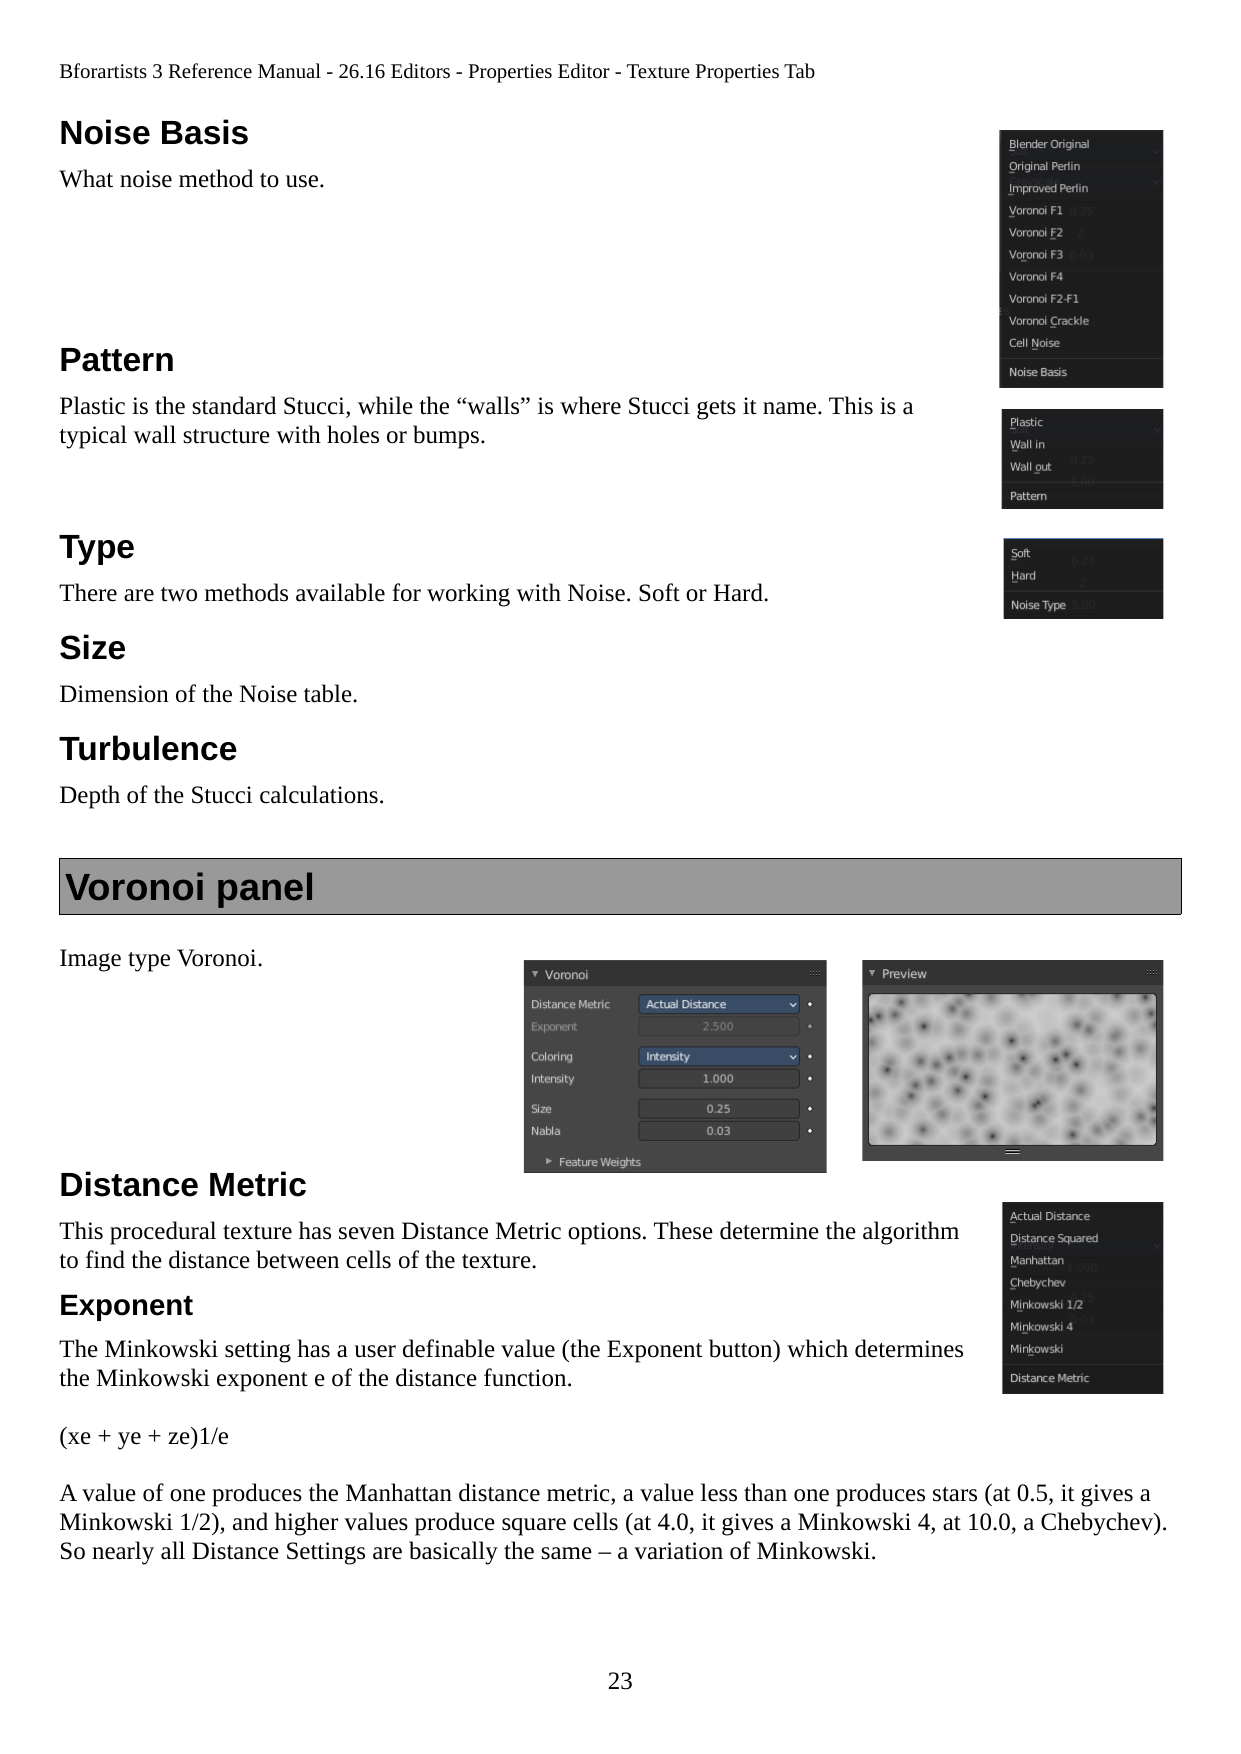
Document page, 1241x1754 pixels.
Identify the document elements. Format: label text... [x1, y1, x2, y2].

text Dimension of the Noise table. [59, 679, 1181, 708]
table_header Voronoi panel [60, 859, 1181, 914]
text Depth of the Stucci calculations. [59, 780, 1181, 808]
text This procedural texture has seven Distance Metric options. These determine the algorithm to find the distance between cells of the texture. [59, 1216, 1002, 1274]
subtitle Noise Basis [59, 113, 1181, 151]
picture [523, 960, 827, 1173]
picture [1001, 409, 1164, 509]
subtitle Type [59, 527, 1181, 566]
text There are two methods available for working with Noise. Soft or Hard. [59, 578, 1003, 607]
text (xe + ye + ze)1/e [59, 1421, 1181, 1449]
picture [1002, 1202, 1164, 1394]
picture [1003, 538, 1164, 619]
subtitle [1164, 1288, 1181, 1322]
text Plastic is the standard Stucci, while the “walls” is where Stucci gets it name. This is a typical wall structure with holes or bumps. [59, 391, 1181, 449]
subtitle Pattern [59, 340, 999, 379]
subtitle Distance Metric [59, 1165, 1181, 1204]
picture [999, 130, 1164, 388]
subtitle Size [59, 628, 1181, 667]
picture [862, 960, 1164, 1161]
subtitle [1164, 340, 1181, 379]
text What noise method to use. [59, 164, 999, 192]
text The Minkowski setting has a user definable value (the Exponent button) which determines the Minkowski exponent e of the distance function. [59, 1334, 1002, 1392]
subtitle Exponent [59, 1288, 1002, 1322]
text A value of one produces the Manhattan distance metric, a value less than one produces stars (at 0.5, it gives a Minkowski 1/2), and higher values produce square cells (at 4.0, it gives a Minkowski 4, at 10.0, a Chebychev). So nearly all Distance Settings are basically the same – a variation of Minkowski. [59, 1478, 1181, 1564]
subtitle Turbulence [59, 729, 1181, 767]
text Image type Voronoi. [59, 943, 1181, 972]
